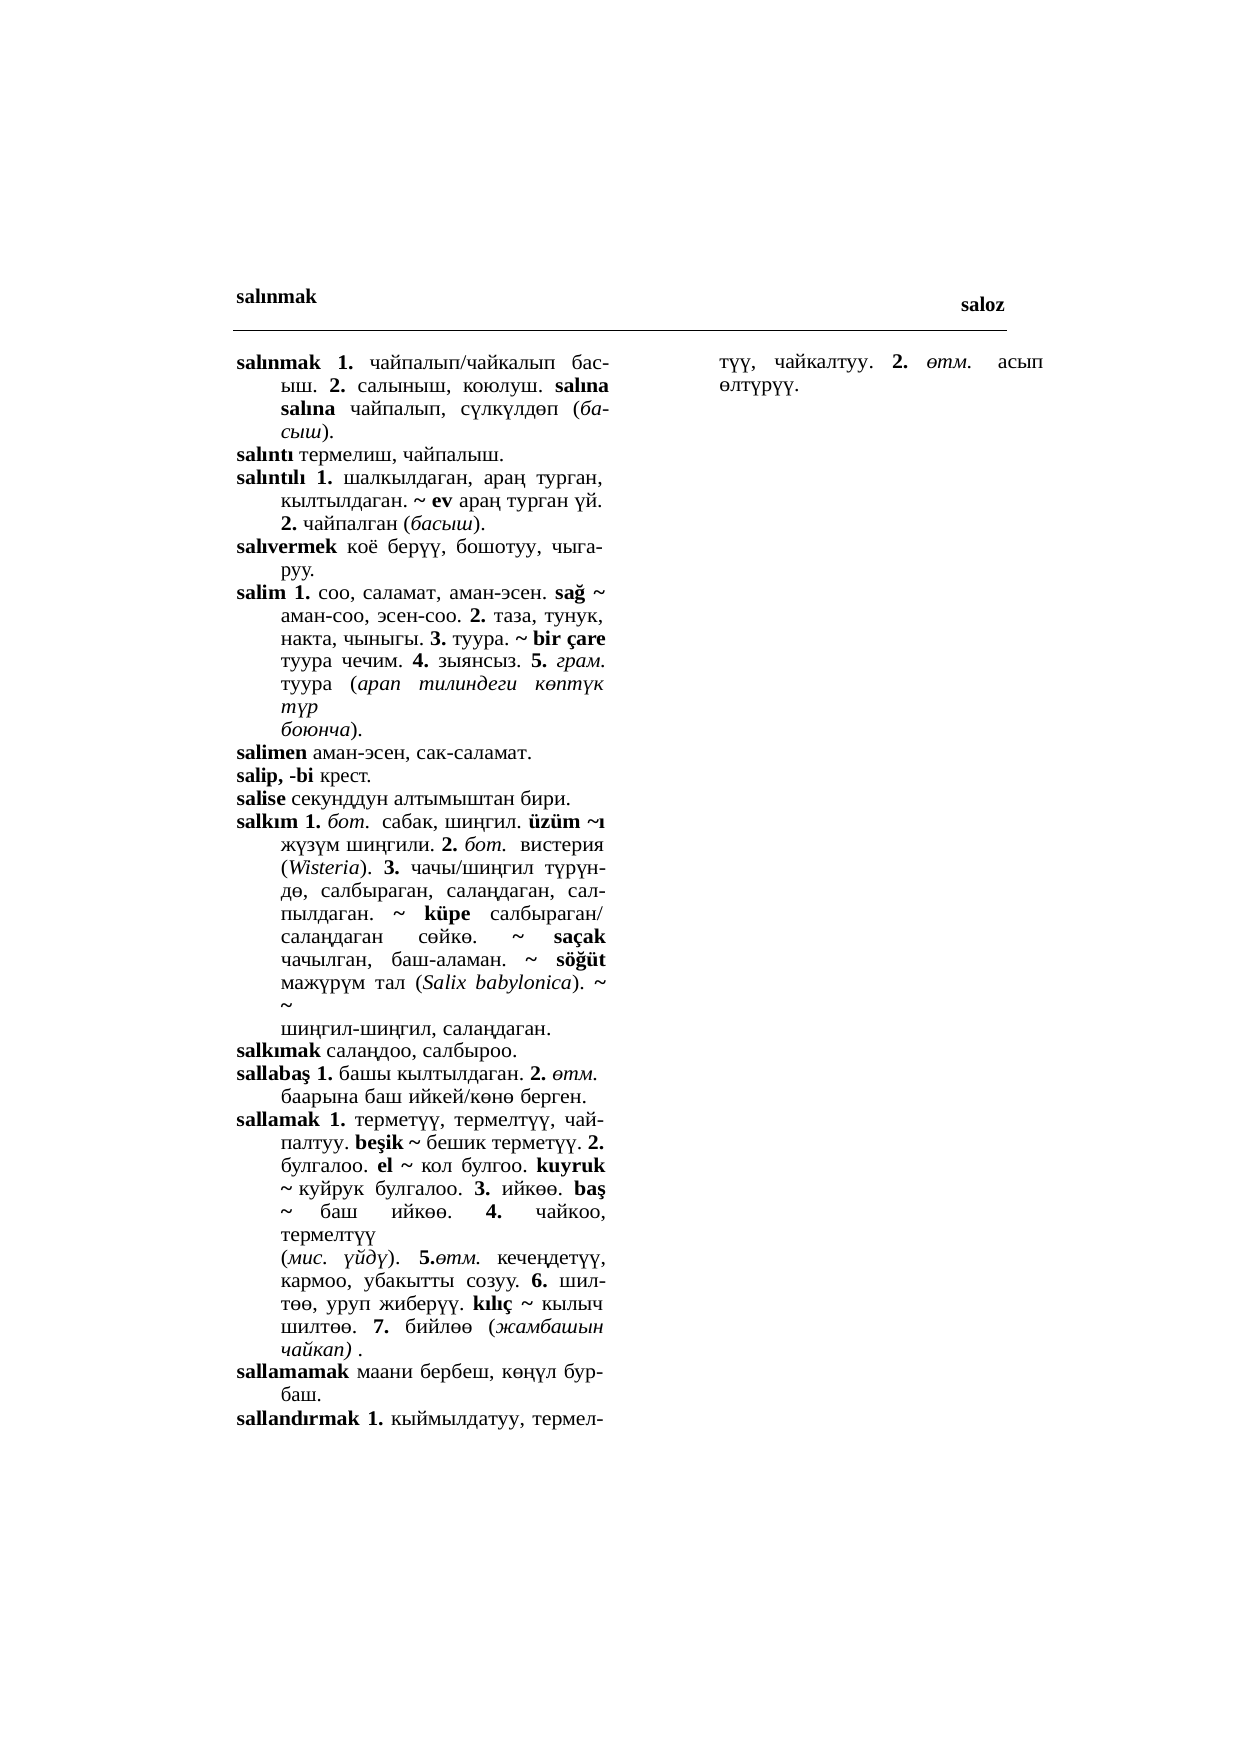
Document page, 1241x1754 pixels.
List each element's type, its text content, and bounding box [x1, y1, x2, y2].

text шиңгил-шиңгил, салаңдаган. [281, 1017, 553, 1039]
text salim 1. соо, саламат, аман-эсен. sağ ~ [236, 581, 609, 604]
text баарына баш ийкей/көнө берген. [281, 1085, 590, 1108]
text sallabaş 1. башы кылтылдаган. 2. өтм. [236, 1062, 609, 1085]
text түү, чайкалтуу. 2. өтм. асып [675, 350, 1062, 373]
text түр боюнча). [281, 695, 404, 741]
text руу. [281, 558, 319, 581]
text кылтылдаган. ~ ev араң турган үй. [281, 489, 606, 512]
text salıvermek коё берүү, бошотуу, чыга- [236, 535, 609, 558]
text аман-соо, эсен-соо. 2. таза, тунук, [281, 604, 606, 627]
text шилтөө. 7. бийлөө (жамбашын чайкап) . [281, 1315, 606, 1361]
text salıntılı 1. шалкылдаган, араң турган, [236, 466, 609, 489]
text салаңдаган сөйкө. ~ saçak чачылган, баш-аламан. ~ söğüt мажүрүм тал (Salix babylonica). ~ ~ [281, 925, 606, 1017]
text salimen аман-эсен, сак-саламат. [236, 741, 609, 764]
text (Wisteria). 3. чачы/шиңгил түрүн- дө, салбыраган, салаңдаган, сал- пылдаган. ~ küpe салбыраган/ [281, 856, 606, 925]
text sallandırmak 1. кыймылдатуу, термел- [236, 1407, 606, 1429]
text булгалоо. el ~ кол булгоо. kuyruk ~ куйрук булгалоо. 3. ийкөө. baş ~ баш ийкөө. 4. чайкоо, термелтүү [281, 1154, 606, 1246]
text saloz [900, 292, 1065, 316]
text 2. чайпалган (басыш). [281, 512, 488, 535]
text sallamak 1. терметүү, термелтүү, чай- палтуу. beşik ~ бешик терметүү. 2. [236, 1108, 609, 1154]
text sallamamak маани бербеш, көңүл бур- [236, 1361, 609, 1383]
text salınmak [236, 284, 318, 308]
text salise секунддун алтымыштан бири. [236, 787, 609, 810]
text salip, -bi крест. [236, 764, 609, 787]
text (мис. үйдү). 5.өтм. кечеңдетүү, кармоо, убакытты созуу. 6. шил- төө, уруп жиберүү. kılıç ~ кылыч [281, 1246, 606, 1315]
text salkım 1. бот. сабак, шиңгил. üzüm ~ı [236, 810, 609, 833]
text накта, чыныгы. 3. туура. ~ bir çare туура чечим. 4. зыянсыз. 5. грам. туура (арап тилиндеги көптүк [281, 627, 606, 695]
text жүзүм шиңгили. 2. бот. вистерия [281, 833, 606, 856]
text salkımak салаңдоо, салбыроо. [236, 1039, 606, 1062]
text өлтүрүү. [719, 373, 818, 396]
text salıntı термелиш, чайпалыш. [236, 443, 609, 466]
text salınmak 1. чайпалып/чайкалып бас- ыш. 2. салыныш, коюлуш. salına salına чайпалып, сүлкүлдөп (ба- сыш). [236, 350, 609, 443]
text баш. [281, 1383, 323, 1407]
